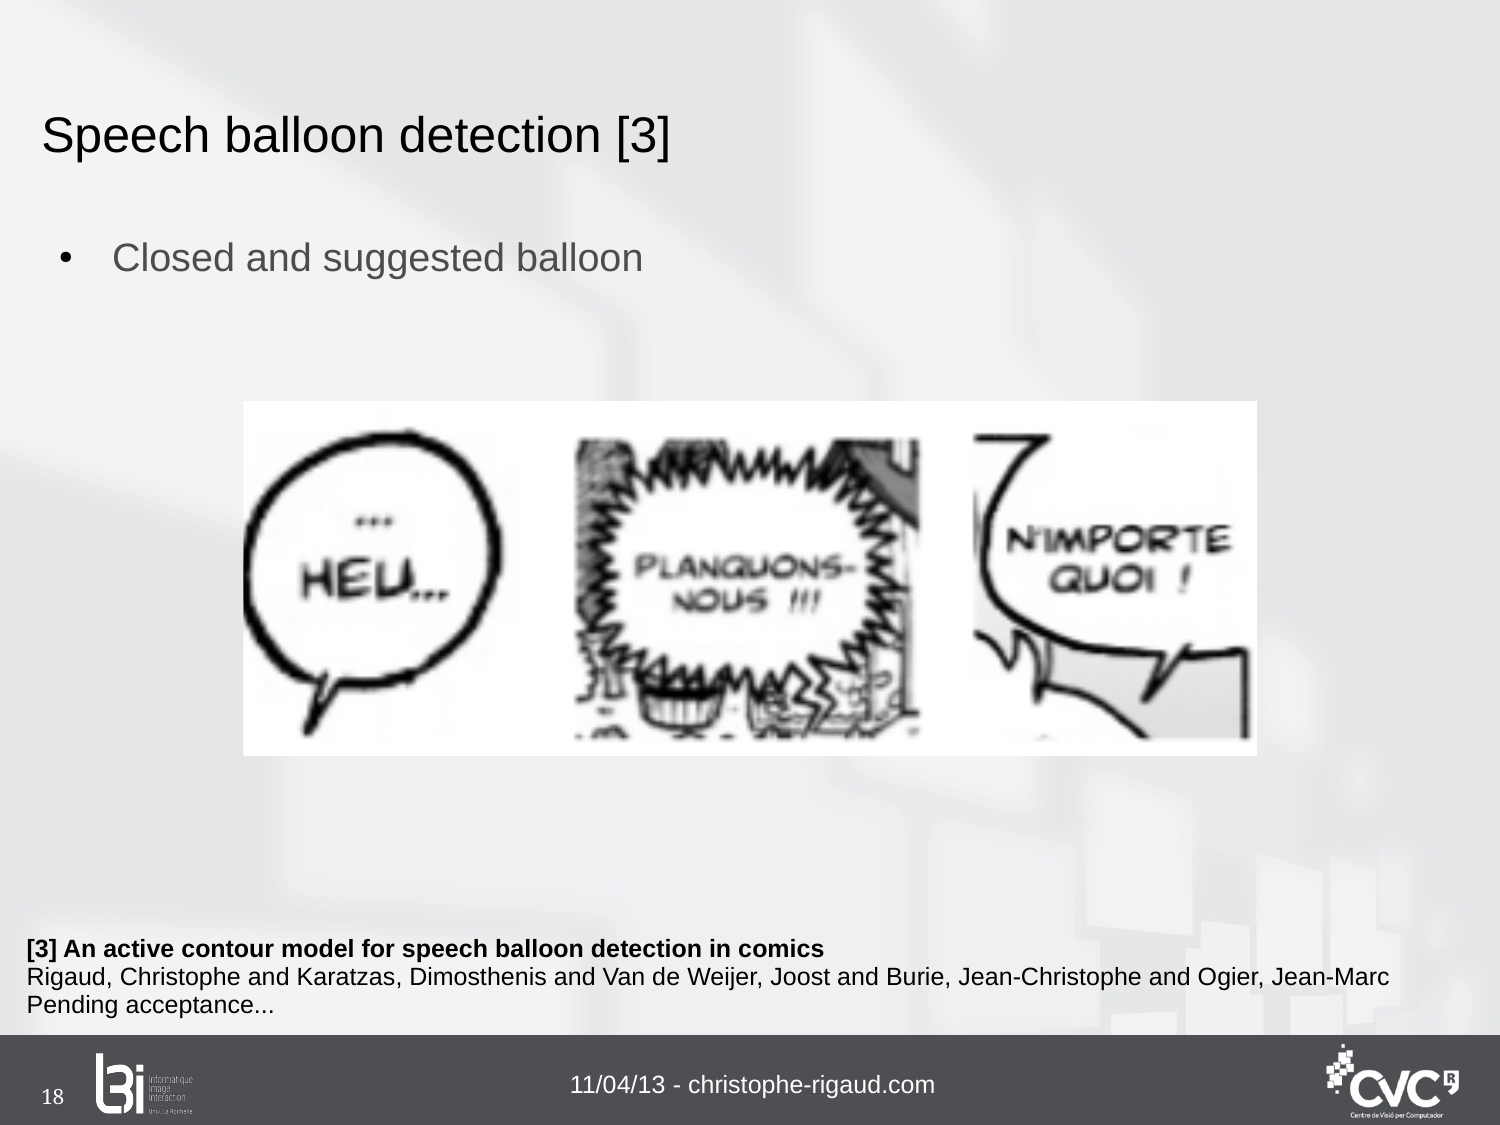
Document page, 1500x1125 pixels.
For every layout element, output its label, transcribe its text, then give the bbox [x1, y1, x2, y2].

text_box [3] An active contour model for speech balloon detection in comics Rigaud, Christophe and Karatzas, Dimosthenis and Van de Weijer, Joost and Burie, Jean-Christophe and Ogier, Jean-Marc Pending acceptance... [11, 927, 1477, 1027]
picture [0, 0, 1500, 1125]
title Speech balloon detection [3] [41, 41, 1459, 229]
list Closed and suggested balloon [41, 235, 1459, 927]
text_box 11/04/13 - christophe-rigaud.com [219, 1063, 1447, 1106]
